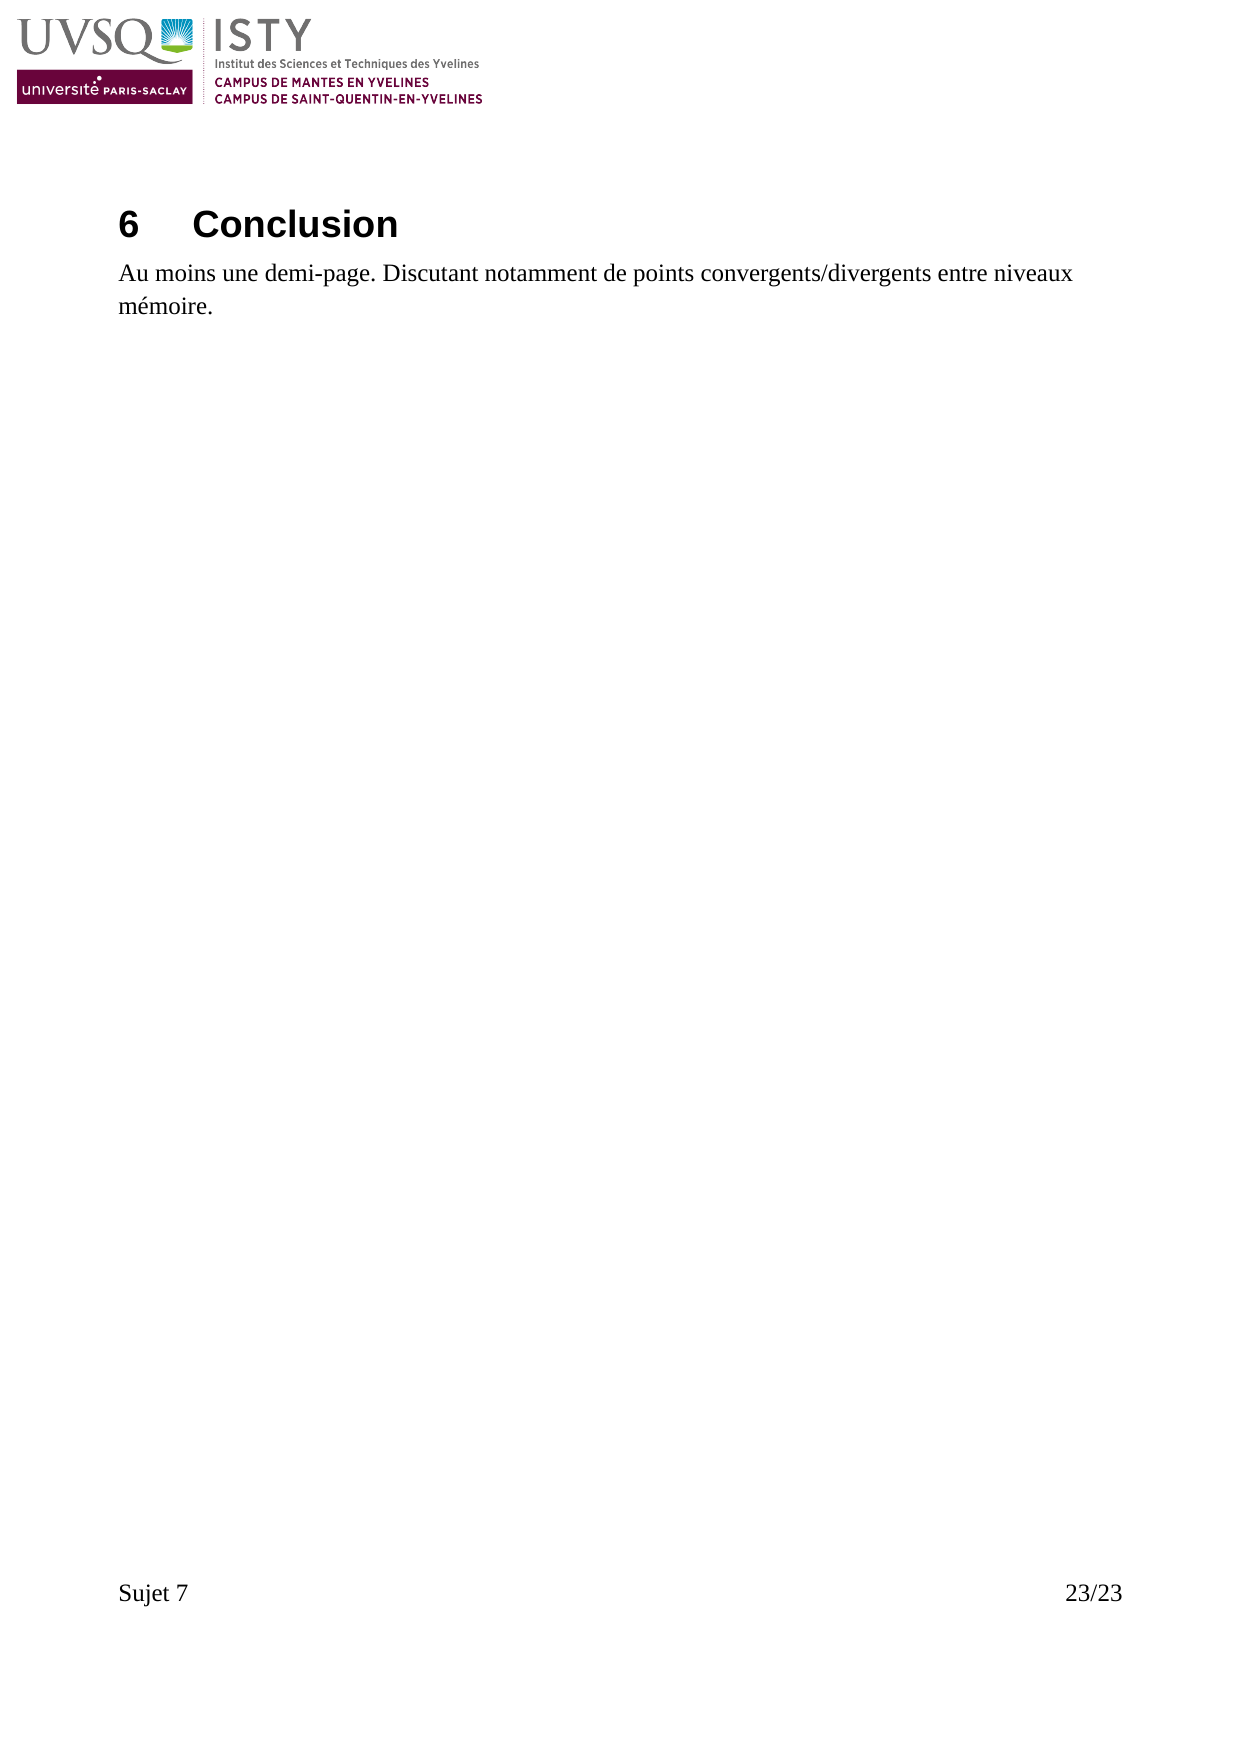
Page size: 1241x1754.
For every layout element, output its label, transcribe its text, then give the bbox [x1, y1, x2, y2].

picture [2, 2, 497, 121]
subtitle Conclusion [118, 202, 1122, 246]
text Au moins une demi-page. Discutant notamment de points convergents/divergents entre niveaux mémoire. [118, 258, 1122, 320]
